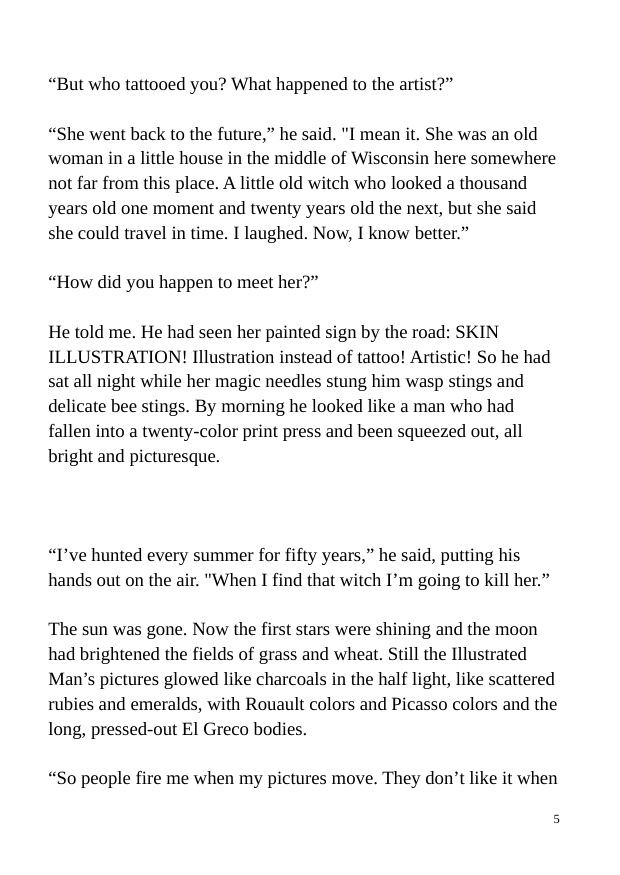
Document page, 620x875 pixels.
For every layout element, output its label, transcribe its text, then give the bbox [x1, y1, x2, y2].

text “But who tattooed you? What happened to the artist?” “She went back to the future,” he said. "I mean it. She was an old woman in a little house in the middle of Wisconsin here somewhere not far from this place. A little old witch who looked a thousand years old one moment and twenty years old the next, but she said she could travel in time. I laughed. Now, I know better.” “How did you happen to meet her?” He told me. He had seen her painted sign by the road: SKIN ILLUSTRATION! Illustration instead of tattoo! Artistic! So he had sat all night while her magic needles stung him wasp stings and delicate bee stings. By morning he looked like a man who had fallen into a twenty-color print press and been squeezed out, all bright and picturesque. “I’ve hunted every summer for fifty years,” he said, putting his hands out on the air. "When I find that witch I’m going to kill her.” The sun was gone. Now the first stars were shining and the moon had brightened the fields of grass and wheat. Still the Illustrated Man’s pictures glowed like charcoals in the half light, like scattered rubies and emeralds, with Rouault colors and Picasso colors and the long, pressed-out El Greco bodies. “So people fire me when my pictures move. They don’t like it when [48, 48, 559, 788]
